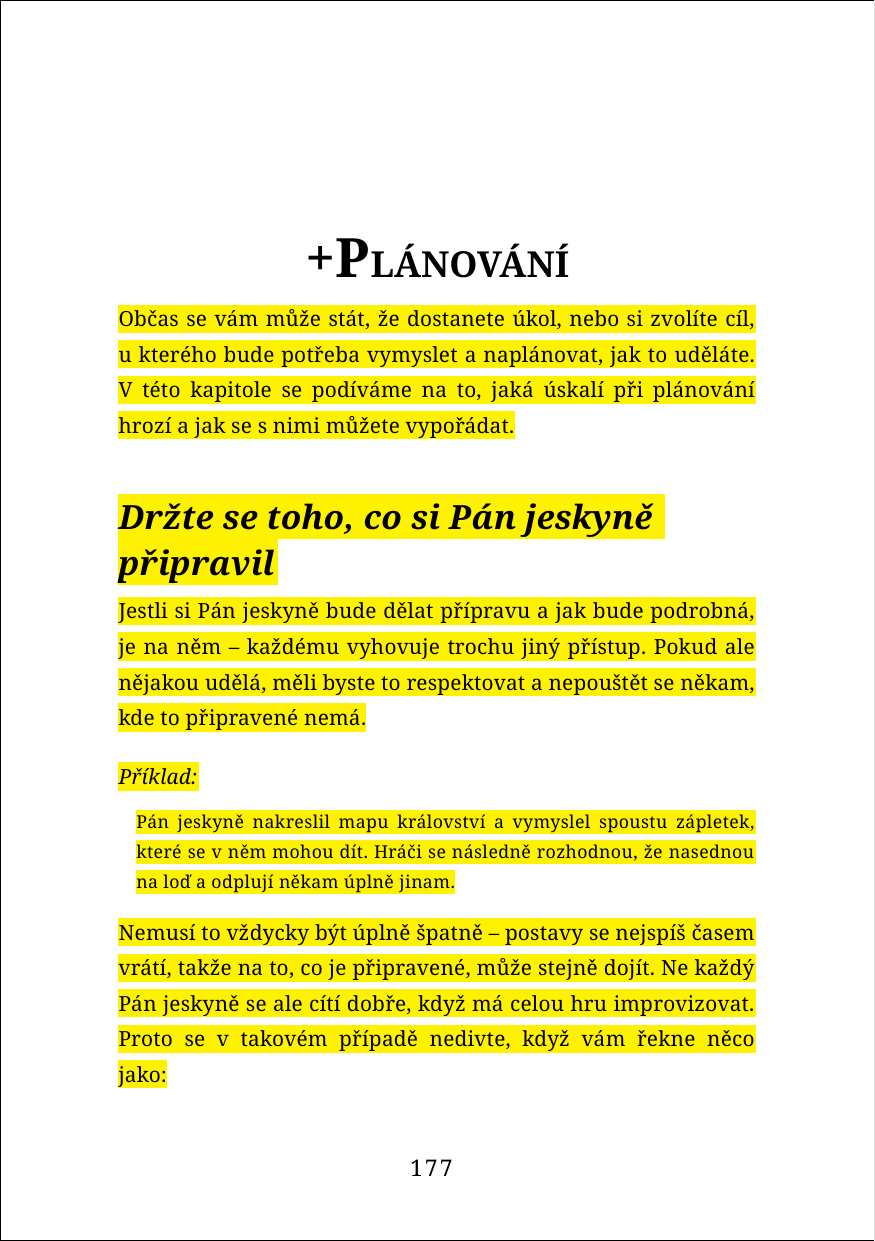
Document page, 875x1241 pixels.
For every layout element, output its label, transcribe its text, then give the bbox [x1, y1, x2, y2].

subtitle +Plánování [118, 219, 756, 293]
text Občas se vám může stát, že dostanete úkol, nebo si zvolíte cíl, u kterého bude potřeba vymyslet a naplánovat, jak to uděláte. V této kapitole se podíváme na to, jaká úskalí při plánování hrozí a jak se s nimi můžete vypořádat. [118, 304, 756, 439]
subtitle Držte se toho, co si Pán jeskyně připravil [118, 494, 756, 585]
text Jestli si Pán jeskyně bude dělat přípravu a jak bude podrobná, je na něm – každému vyhovuje trochu jiný přístup. Pokud ale nějakou udělá, měli byste to respektovat a nepouštět se někam, kde to připravené nemá. [118, 597, 756, 732]
text Pán jeskyně nakreslil mapu království a vymyslel spoustu zápletek, které se v něm mohou dít. Hráči se následně rozhodnou, že nasednou na loď a odplují někam úplně jinam. [136, 809, 756, 894]
text Nemusí to vždycky být úplně špatně – postavy se nejspíš časem vrátí, takže na to, co je připravené, může stejně dojít. Ne každý Pán jeskyně se ale cítí dobře, když má celou hru improvizovat. Proto se v takovém případě nedivte, když vám řekne něco jako: [118, 918, 756, 1088]
text Příklad: [118, 762, 756, 791]
